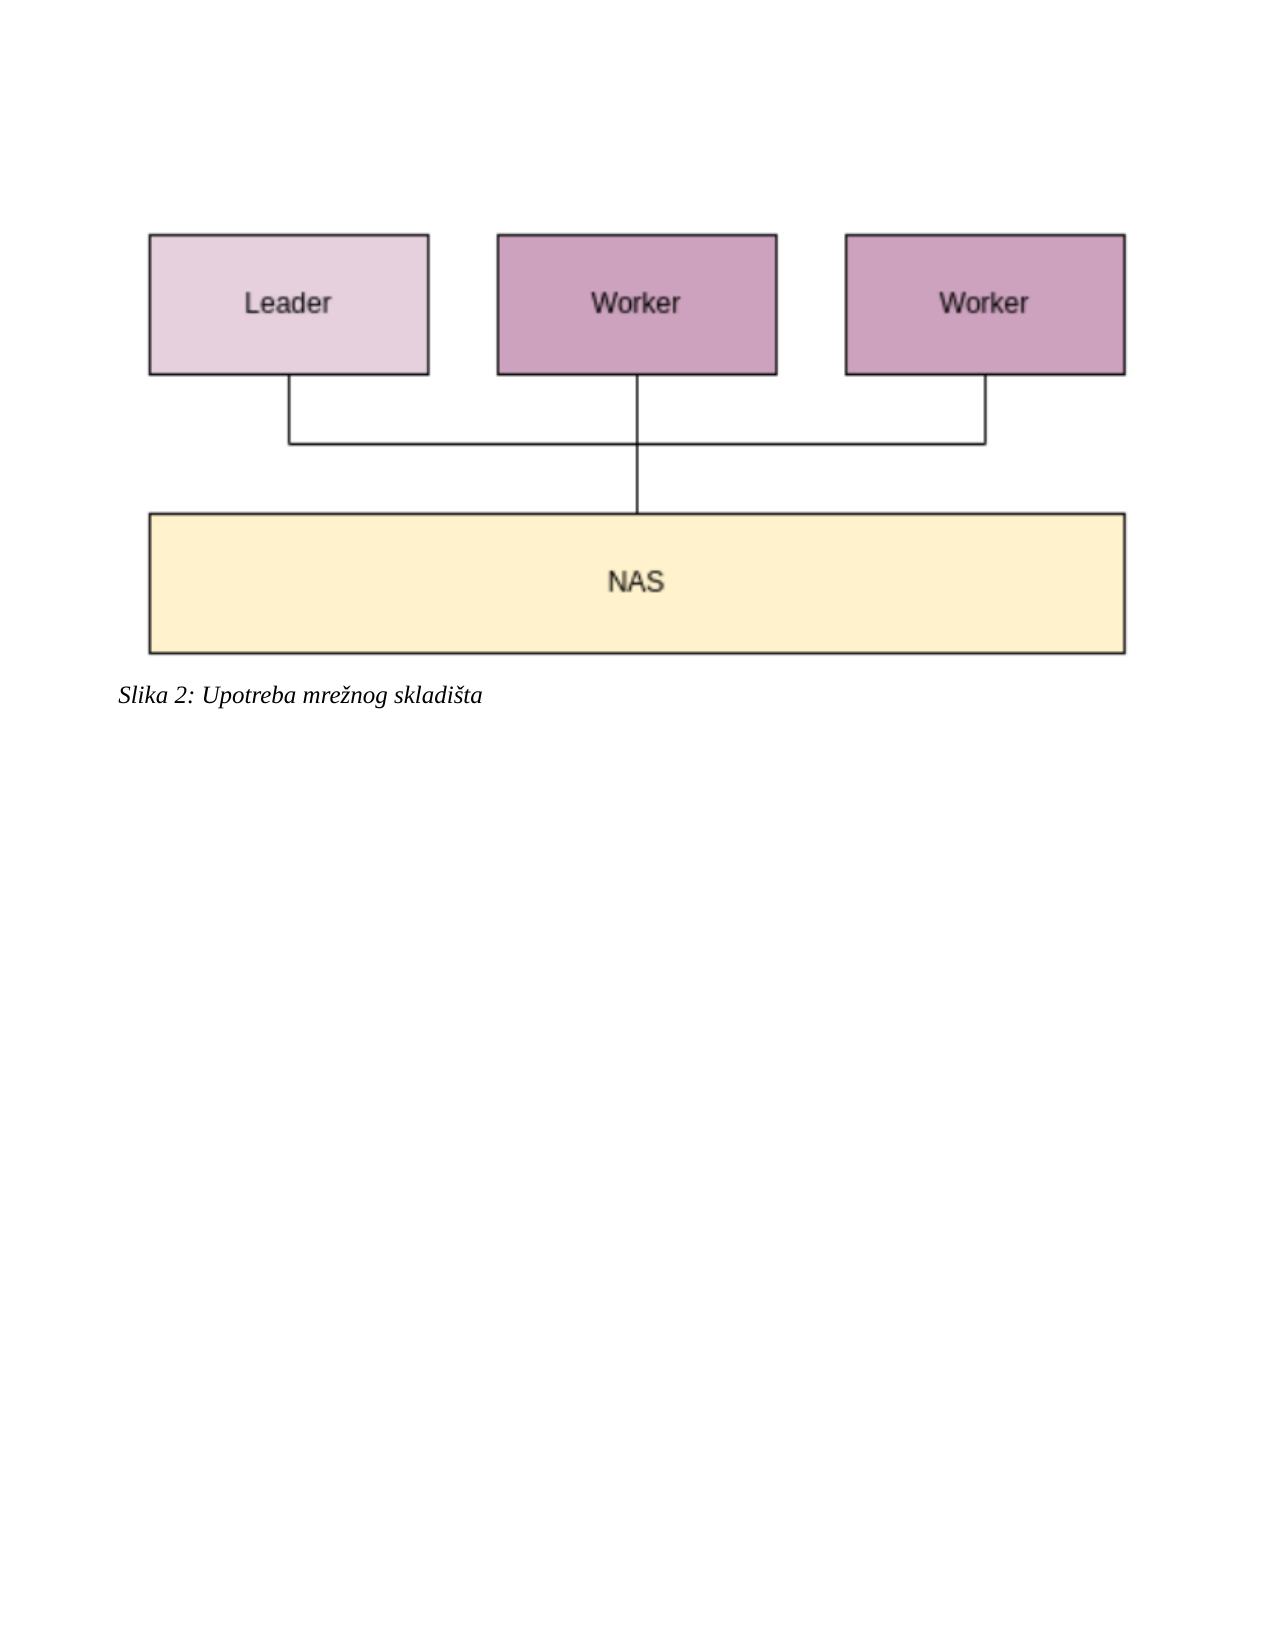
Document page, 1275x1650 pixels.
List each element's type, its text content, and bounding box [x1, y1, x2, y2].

text Slika 2: Upotreba mrežnog skladišta [118, 681, 1157, 709]
picture [118, 225, 1157, 681]
